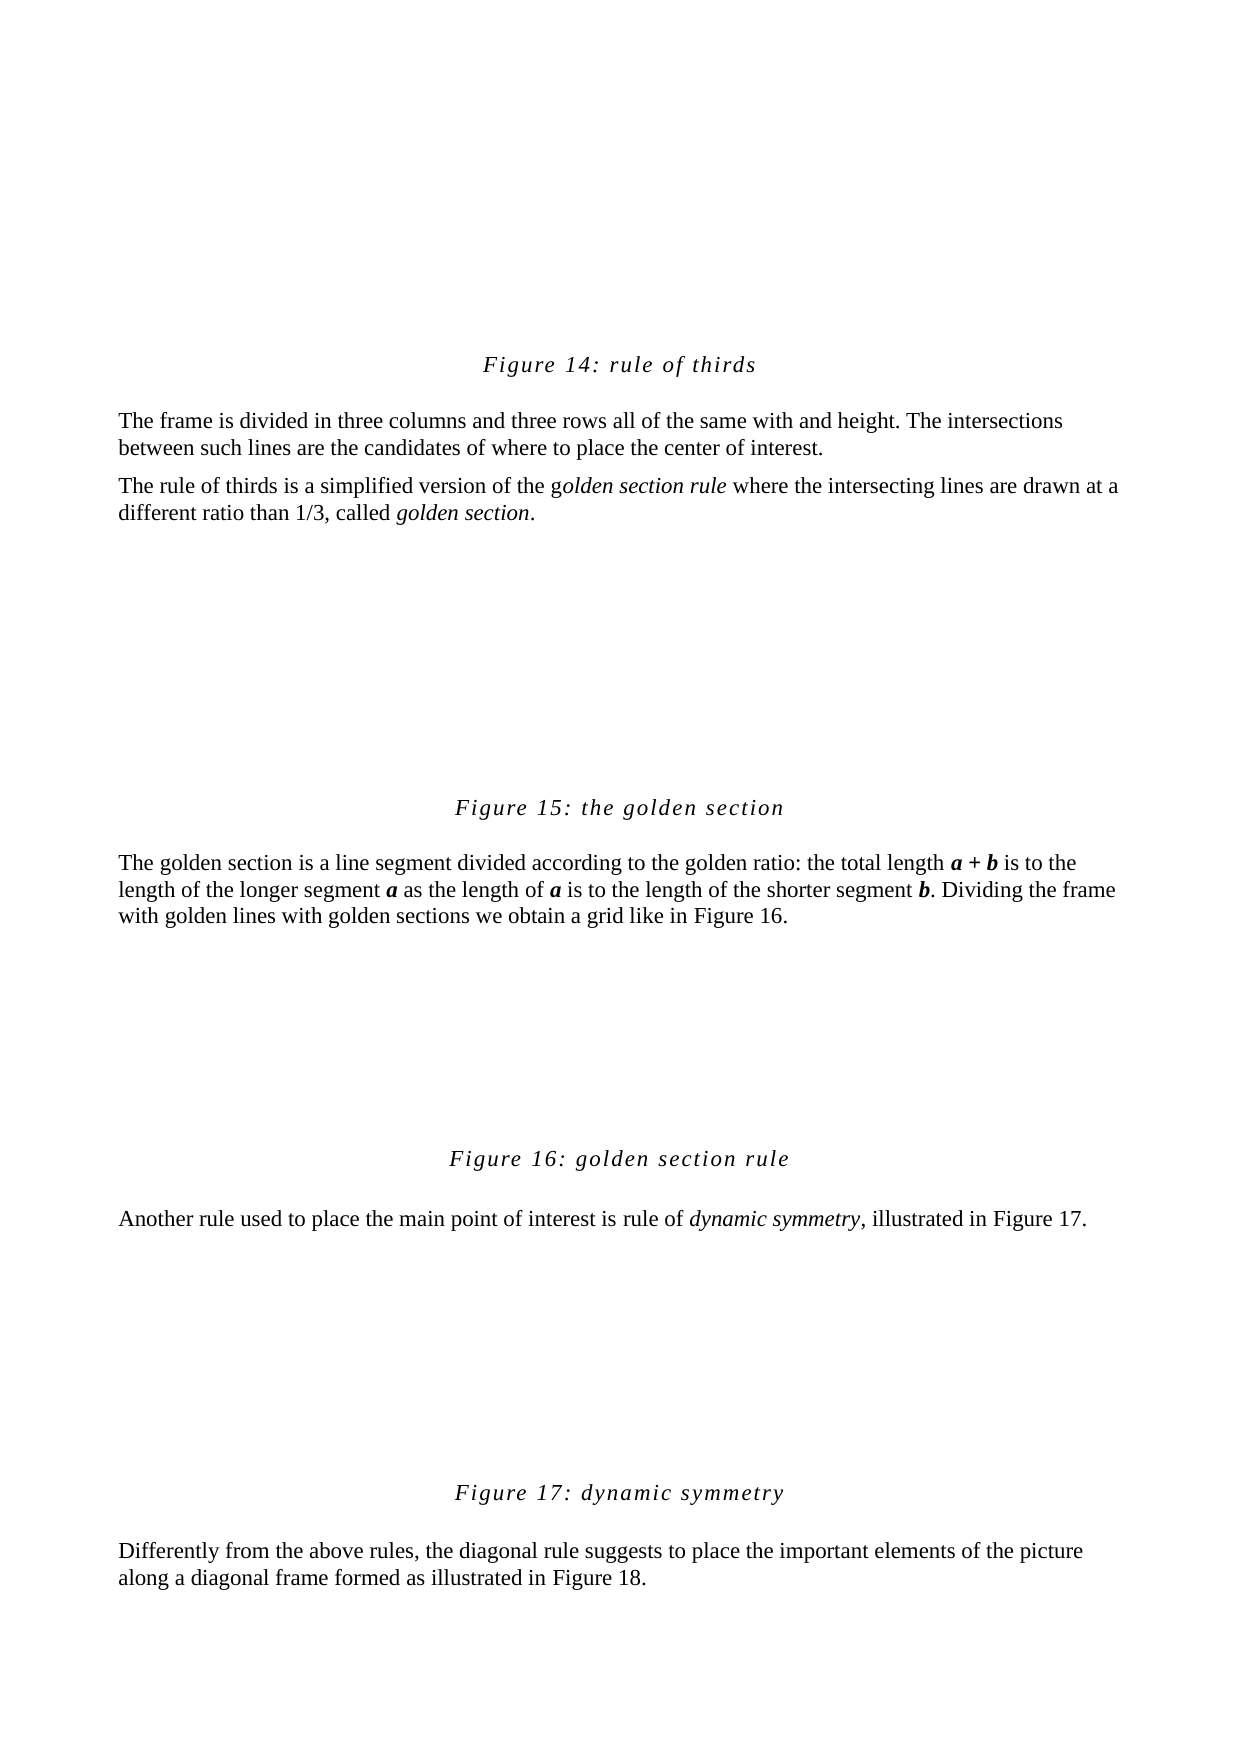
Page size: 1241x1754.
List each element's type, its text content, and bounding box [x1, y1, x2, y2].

text The frame is divided in three columns and three rows all of the same with and height. The intersections between such lines are the candidates of where to place the center of interest. [118, 117, 1122, 460]
text Figure 16: golden section rule [307, 949, 933, 1172]
text Differently from the above rules, the diagonal rule suggests to place the important elements of the picture along a diagonal frame formed as illustrated in Figure 18. [118, 1244, 1122, 1590]
text Another rule used to place the main point of interest is rule of dynamic symmetry, illustrated in Figure 17. [118, 928, 1122, 1232]
text Figure 17: dynamic symmetry [305, 1258, 936, 1506]
text Figure 15: the golden section [409, 550, 831, 820]
text Figure 14: rule of thirds [305, 129, 935, 377]
text The rule of thirds is a simplified version of the golden section rule where the intersecting lines are drawn at a different ratio than 1/3, called golden section. [118, 472, 1122, 525]
text The golden section is a line segment divided according to the golden ratio: the total length a + b is to the length of the longer segment a as the length of a is to the length of the shorter segment b. Dividing the frame with golden lines with golden sections we obtain a grid like in Figure 16. [118, 538, 1122, 928]
text [307, 937, 933, 949]
